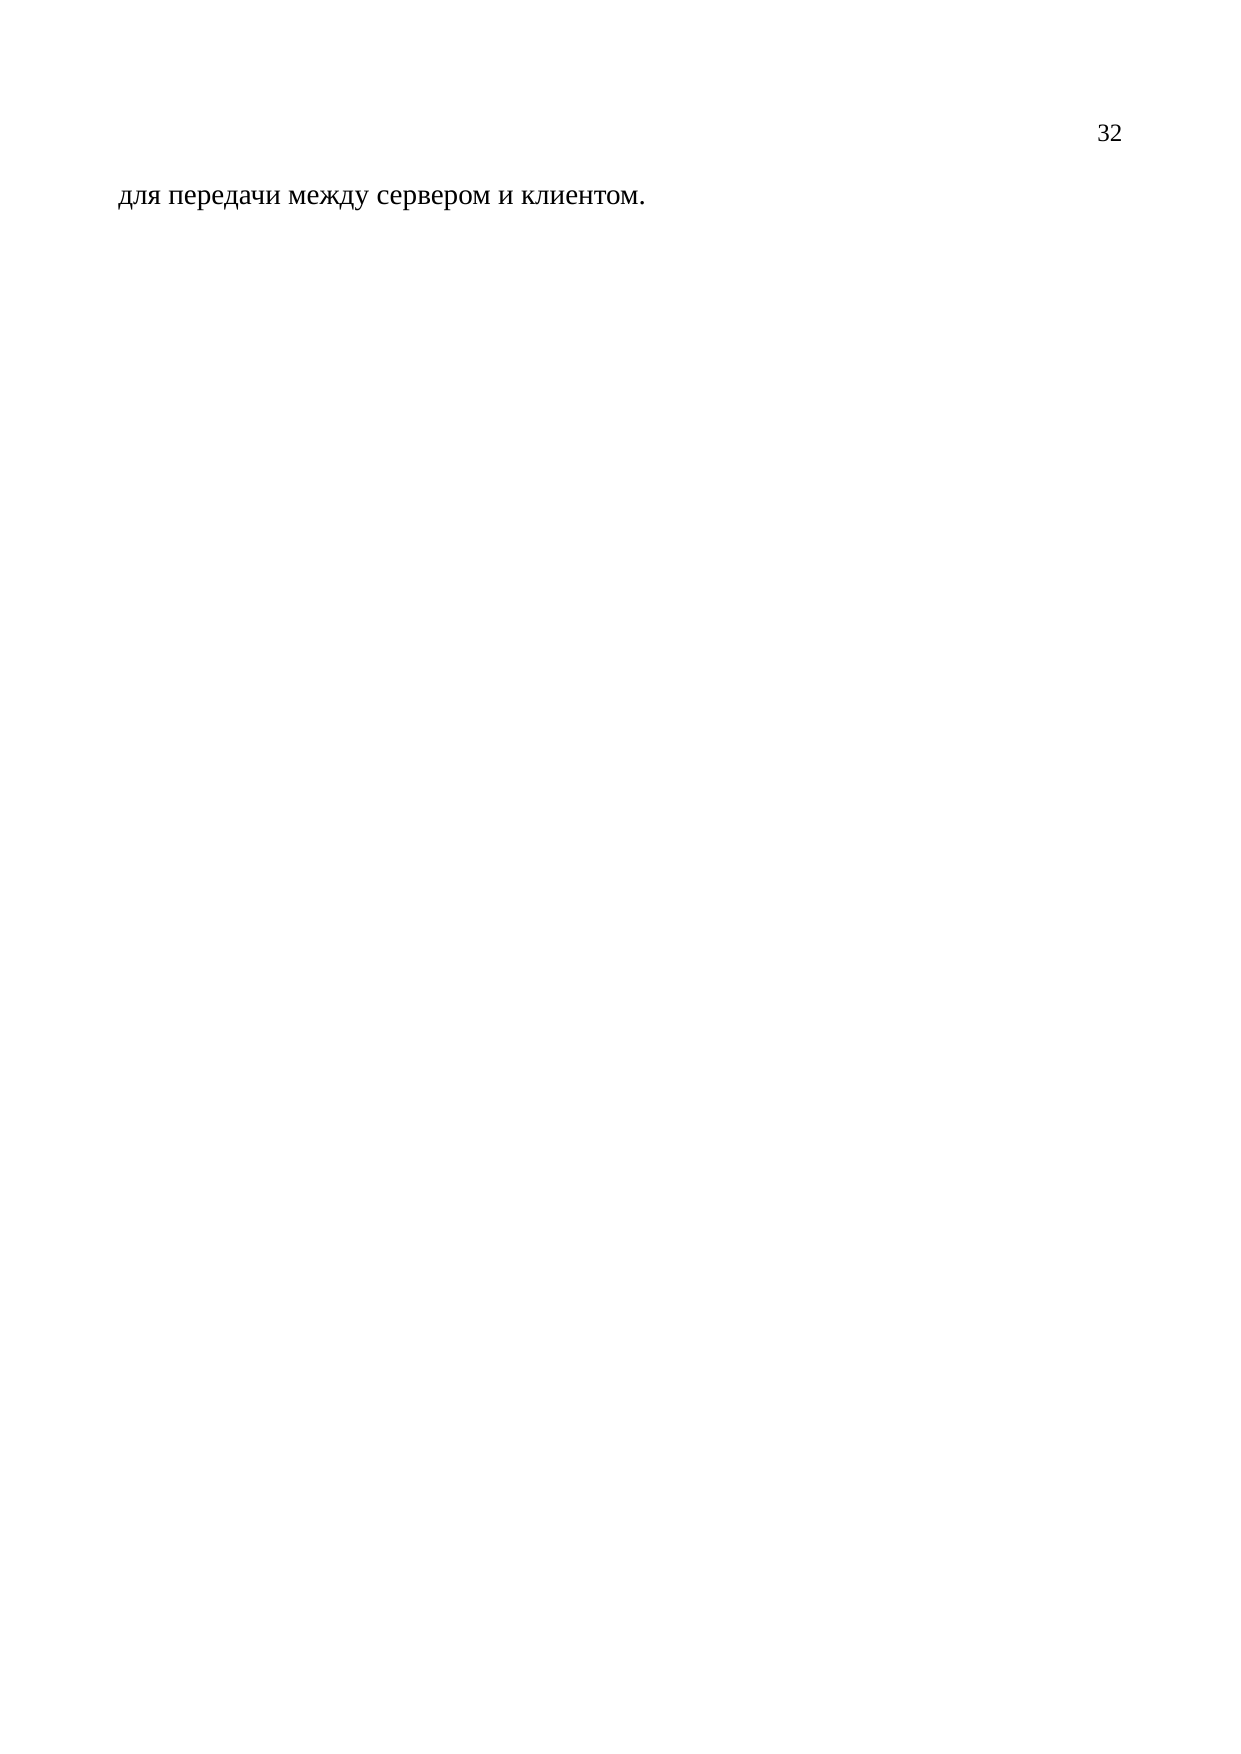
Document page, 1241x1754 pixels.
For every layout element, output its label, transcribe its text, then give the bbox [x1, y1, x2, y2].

text для передачи между сервером и клиентом. [118, 177, 1122, 211]
